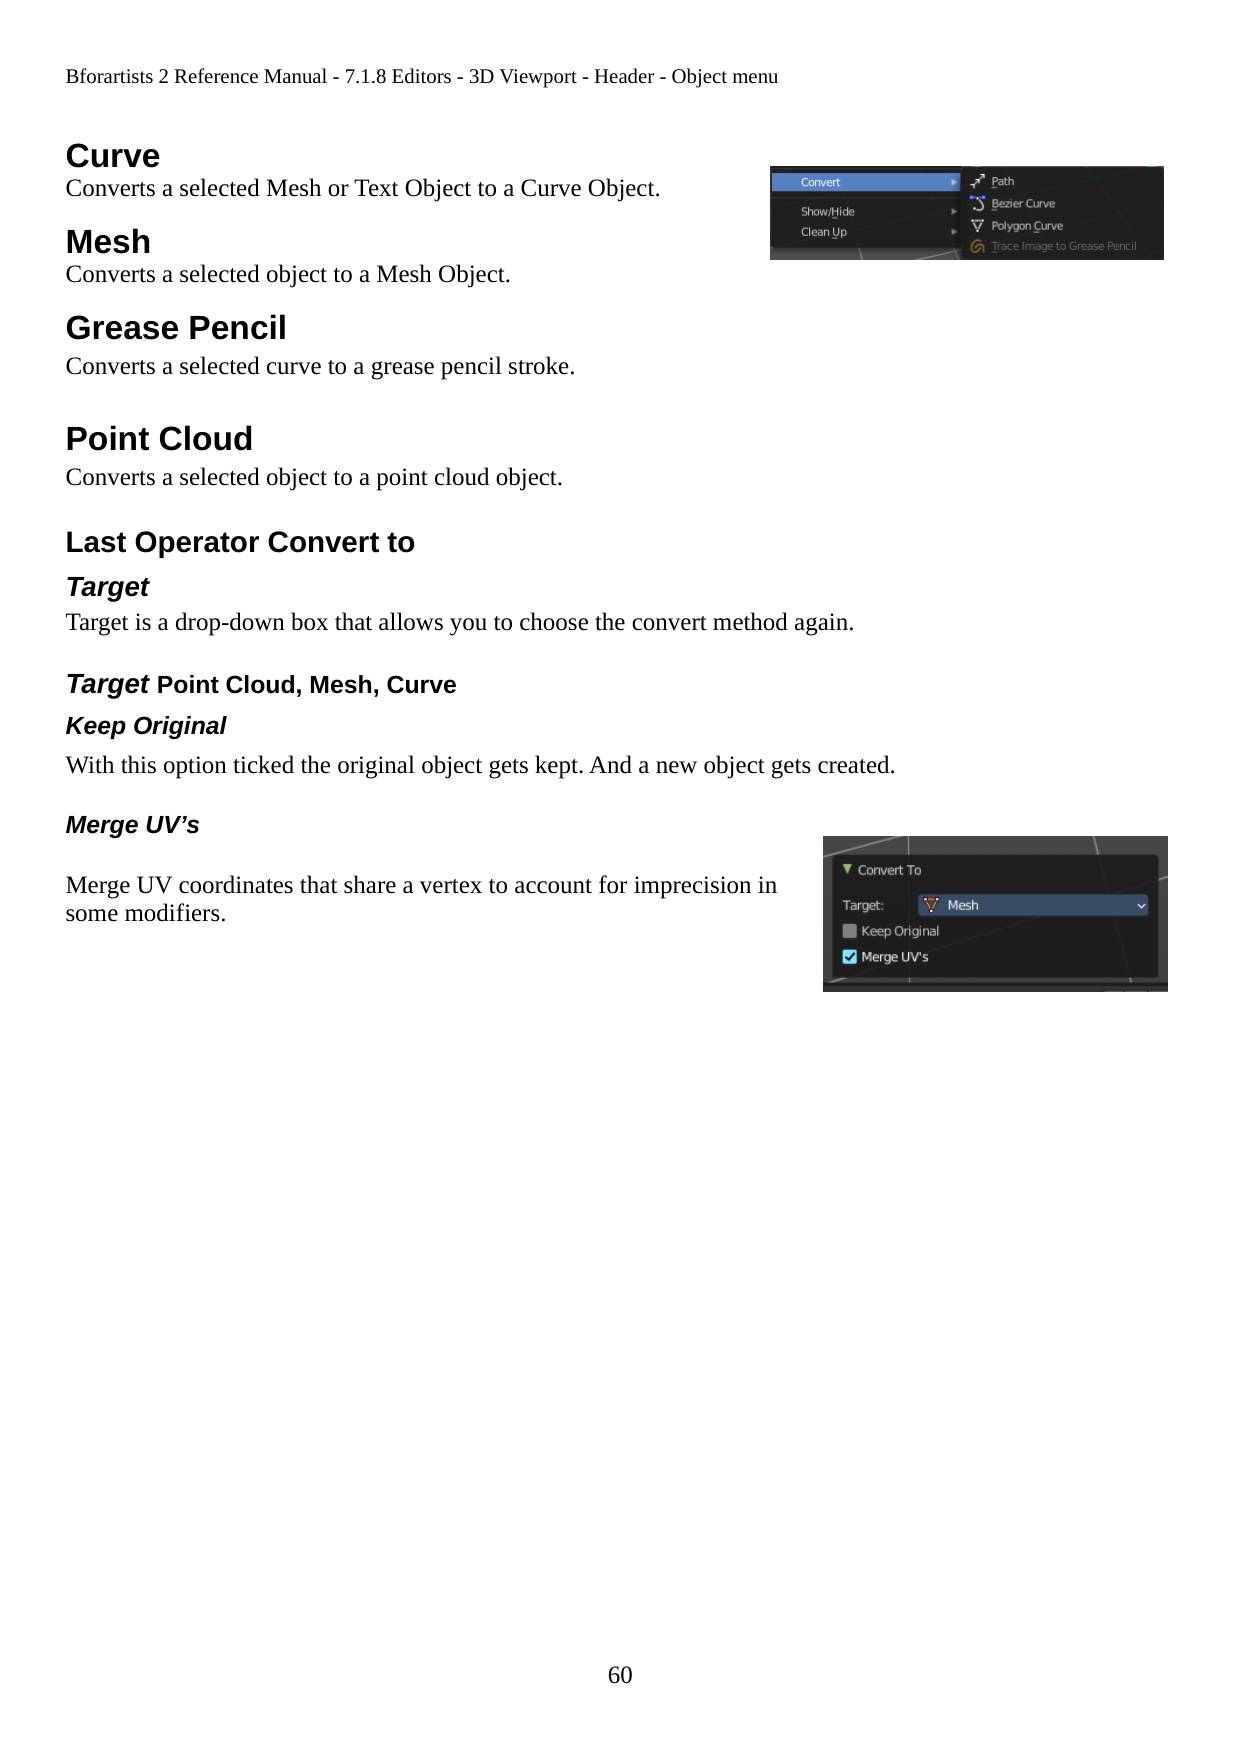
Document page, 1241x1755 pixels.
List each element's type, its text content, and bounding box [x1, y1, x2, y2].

subtitle Curve [59, 130, 1181, 174]
text Target is a drop-down box that allows you to choose the convert method again. [59, 602, 1181, 636]
subtitle Keep Original [59, 705, 1181, 739]
subtitle Target Point Cloud, Mesh, Curve [59, 662, 1181, 699]
text Converts a selected object to a Mesh Object. [59, 260, 1181, 288]
picture [770, 166, 1164, 260]
subtitle Grease Pencil [59, 302, 1181, 346]
subtitle Last Operator Convert to [59, 519, 1181, 559]
subtitle Point Cloud [59, 414, 1181, 457]
picture [823, 836, 1168, 992]
subtitle [1164, 216, 1181, 260]
text Converts a selected curve to a grease pencil stroke. [59, 346, 1181, 379]
subtitle Target [59, 565, 1181, 602]
text Converts a selected Mesh or Text Object to a Curve Object. [59, 174, 770, 202]
text With this option ticked the original object gets kept. And a new object gets created. [59, 745, 1181, 785]
subtitle Mesh [59, 216, 770, 260]
text Merge UV’s [59, 805, 1181, 845]
text Merge UV coordinates that share a vertex to account for imprecision in some modifiers. [59, 865, 823, 933]
text Converts a selected object to a point cloud object. [59, 457, 1181, 491]
